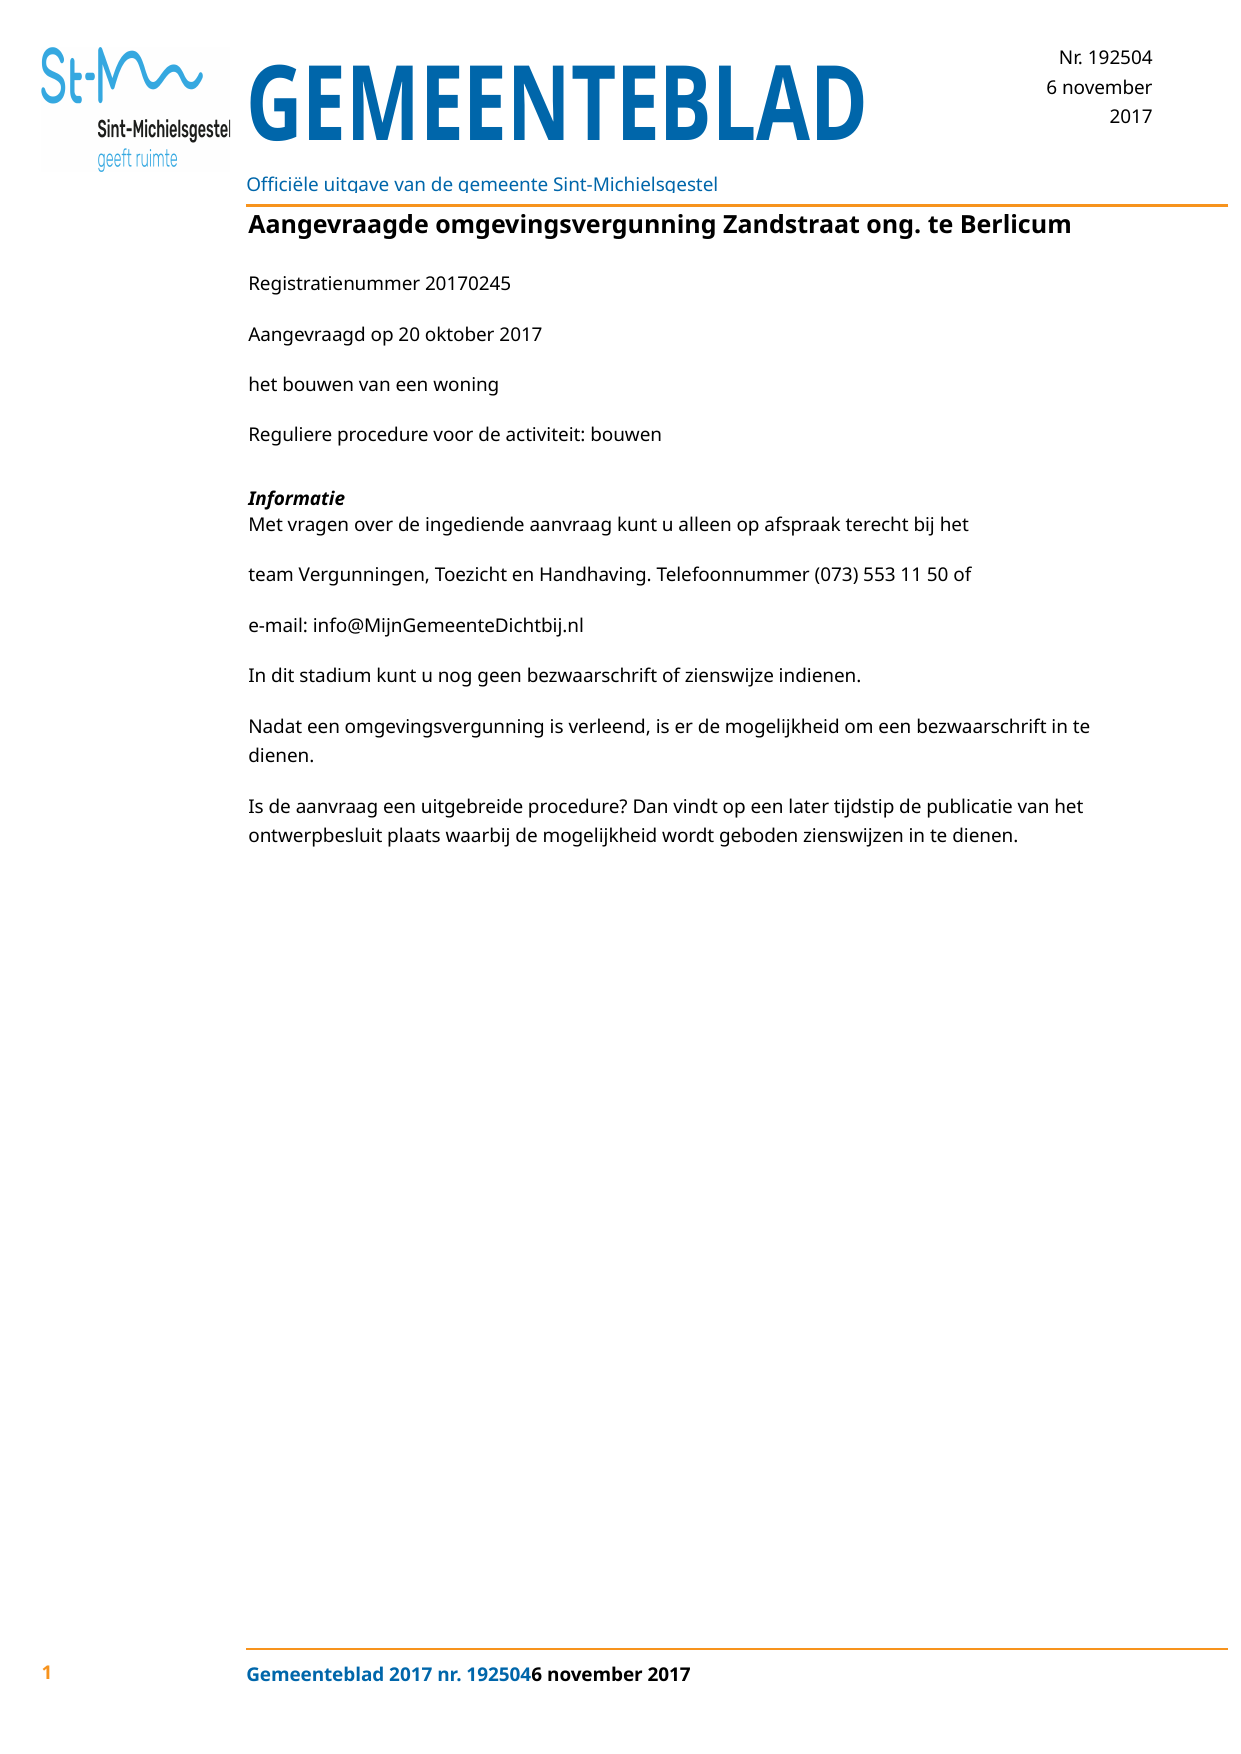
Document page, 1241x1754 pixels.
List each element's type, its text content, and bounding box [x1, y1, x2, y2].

picture [41, 47, 231, 172]
text Met vragen over de ingediende aanvraag kunt u alleen op afspraak terecht bij het [248, 511, 1152, 537]
text Nadat een omgevingsvergunning is verleend, is er de mogelijkheid om een bezwaarschrift in te dienen. [248, 713, 1152, 768]
text Reguliere procedure voor de activiteit: bouwen [248, 422, 1152, 447]
text Is de aanvraag een uitgebreide procedure? Dan vindt op een later tijdstip de publicatie van het ontwerpbesluit plaats waarbij de mogelijkheid wordt geboden zienswijzen in te dienen. [248, 793, 1152, 848]
text e-mail: info@MijnGemeenteDichtbij.nl [248, 612, 1152, 638]
text team Vergunningen, Toezicht en Handhaving. Telefoonnummer (073) 553 11 50 of [248, 562, 1152, 587]
text In dit stadium kunt u nog geen bezwaarschrift of zienswijze indienen. [248, 662, 1152, 688]
text Aangevraagde omgevingsvergunning Zandstraat ong. te Berlicum [248, 207, 1152, 241]
text het bouwen van een woning [248, 371, 1152, 397]
text Aangevraagd op 20 oktober 2017 [248, 321, 1152, 346]
text Registratienummer 20170245 [248, 270, 1152, 296]
text Informatie [248, 486, 1152, 511]
